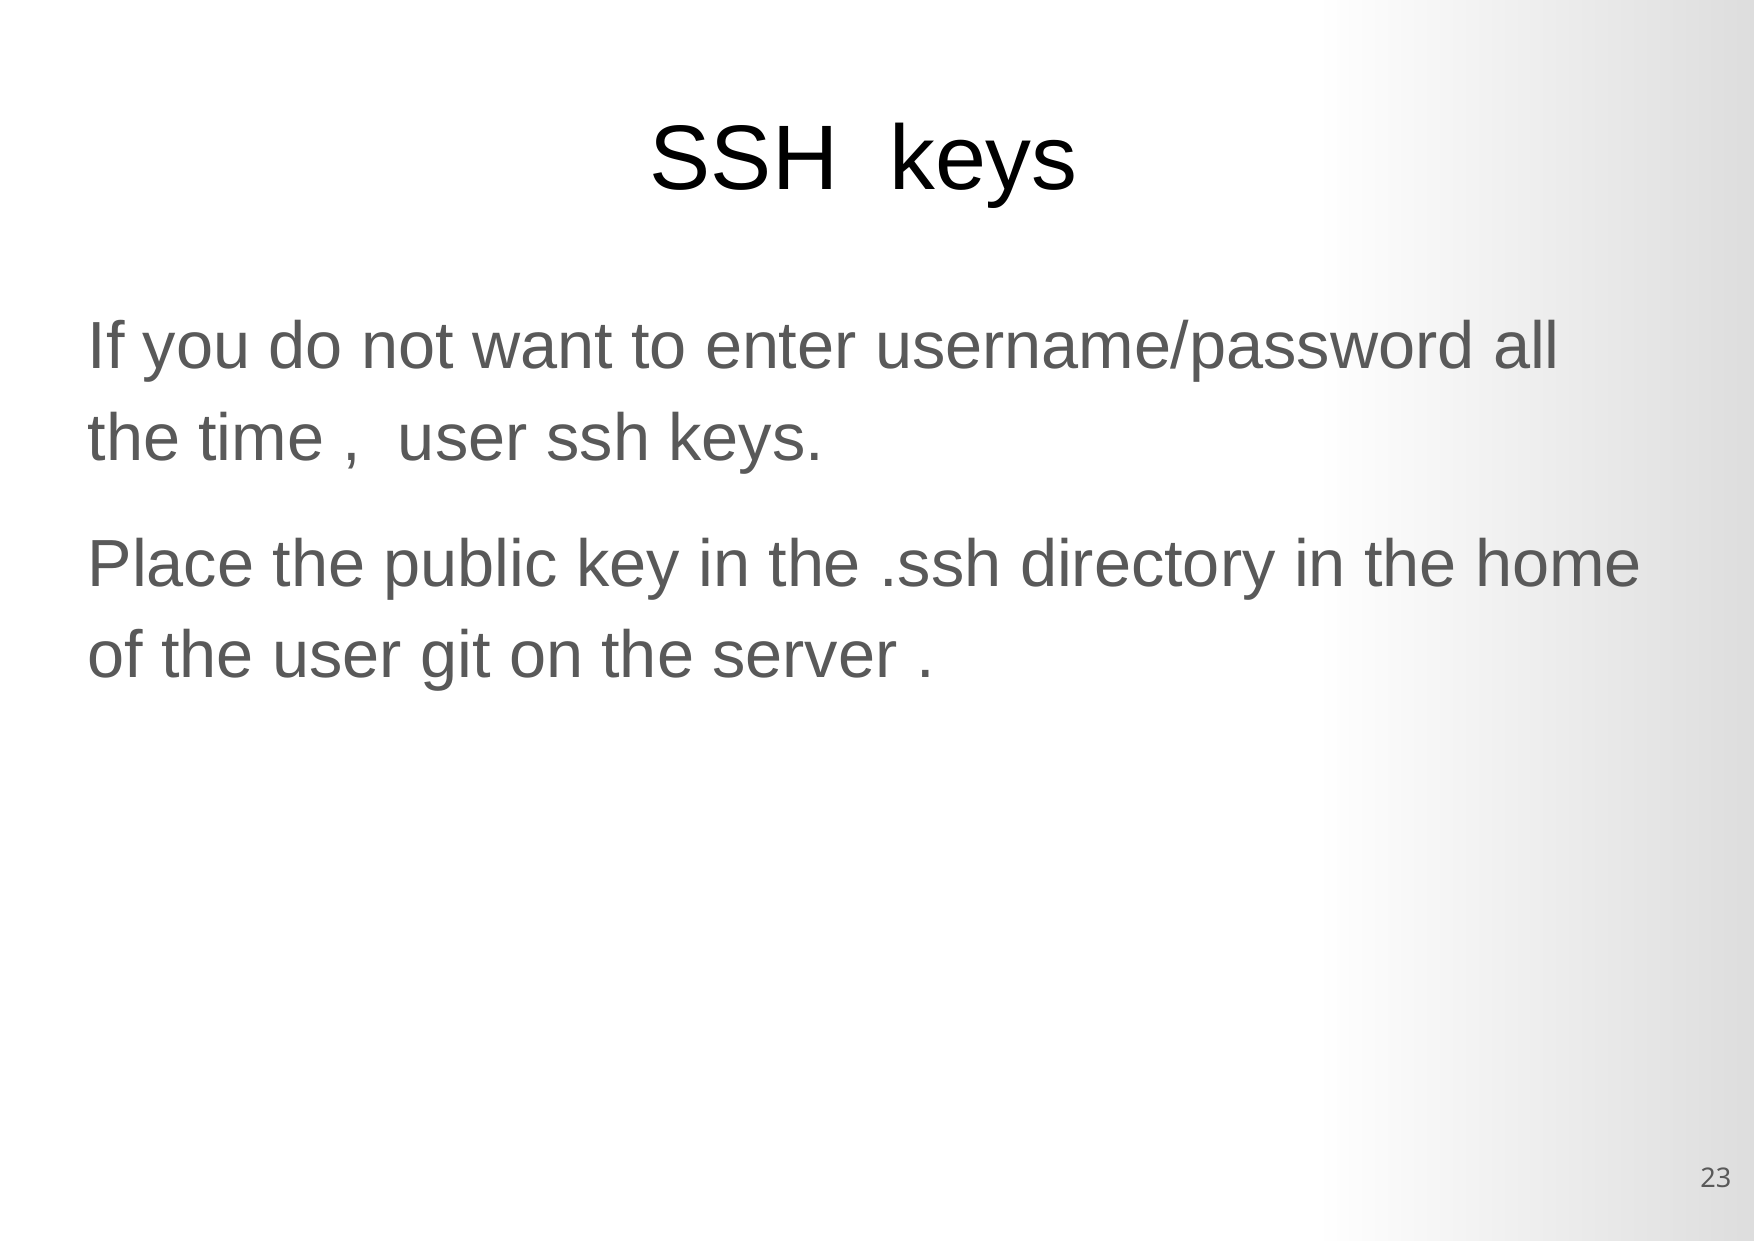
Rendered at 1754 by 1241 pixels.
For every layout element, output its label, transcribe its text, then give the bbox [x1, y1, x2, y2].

title SSH keys [87, 49, 1667, 257]
slide_number [1641, 1145, 1747, 1241]
list If you do not want to enter username/password all the time , user ssh keys. Place the public key in the .ssh directory in the home of the user git on the server . [87, 290, 1667, 1010]
